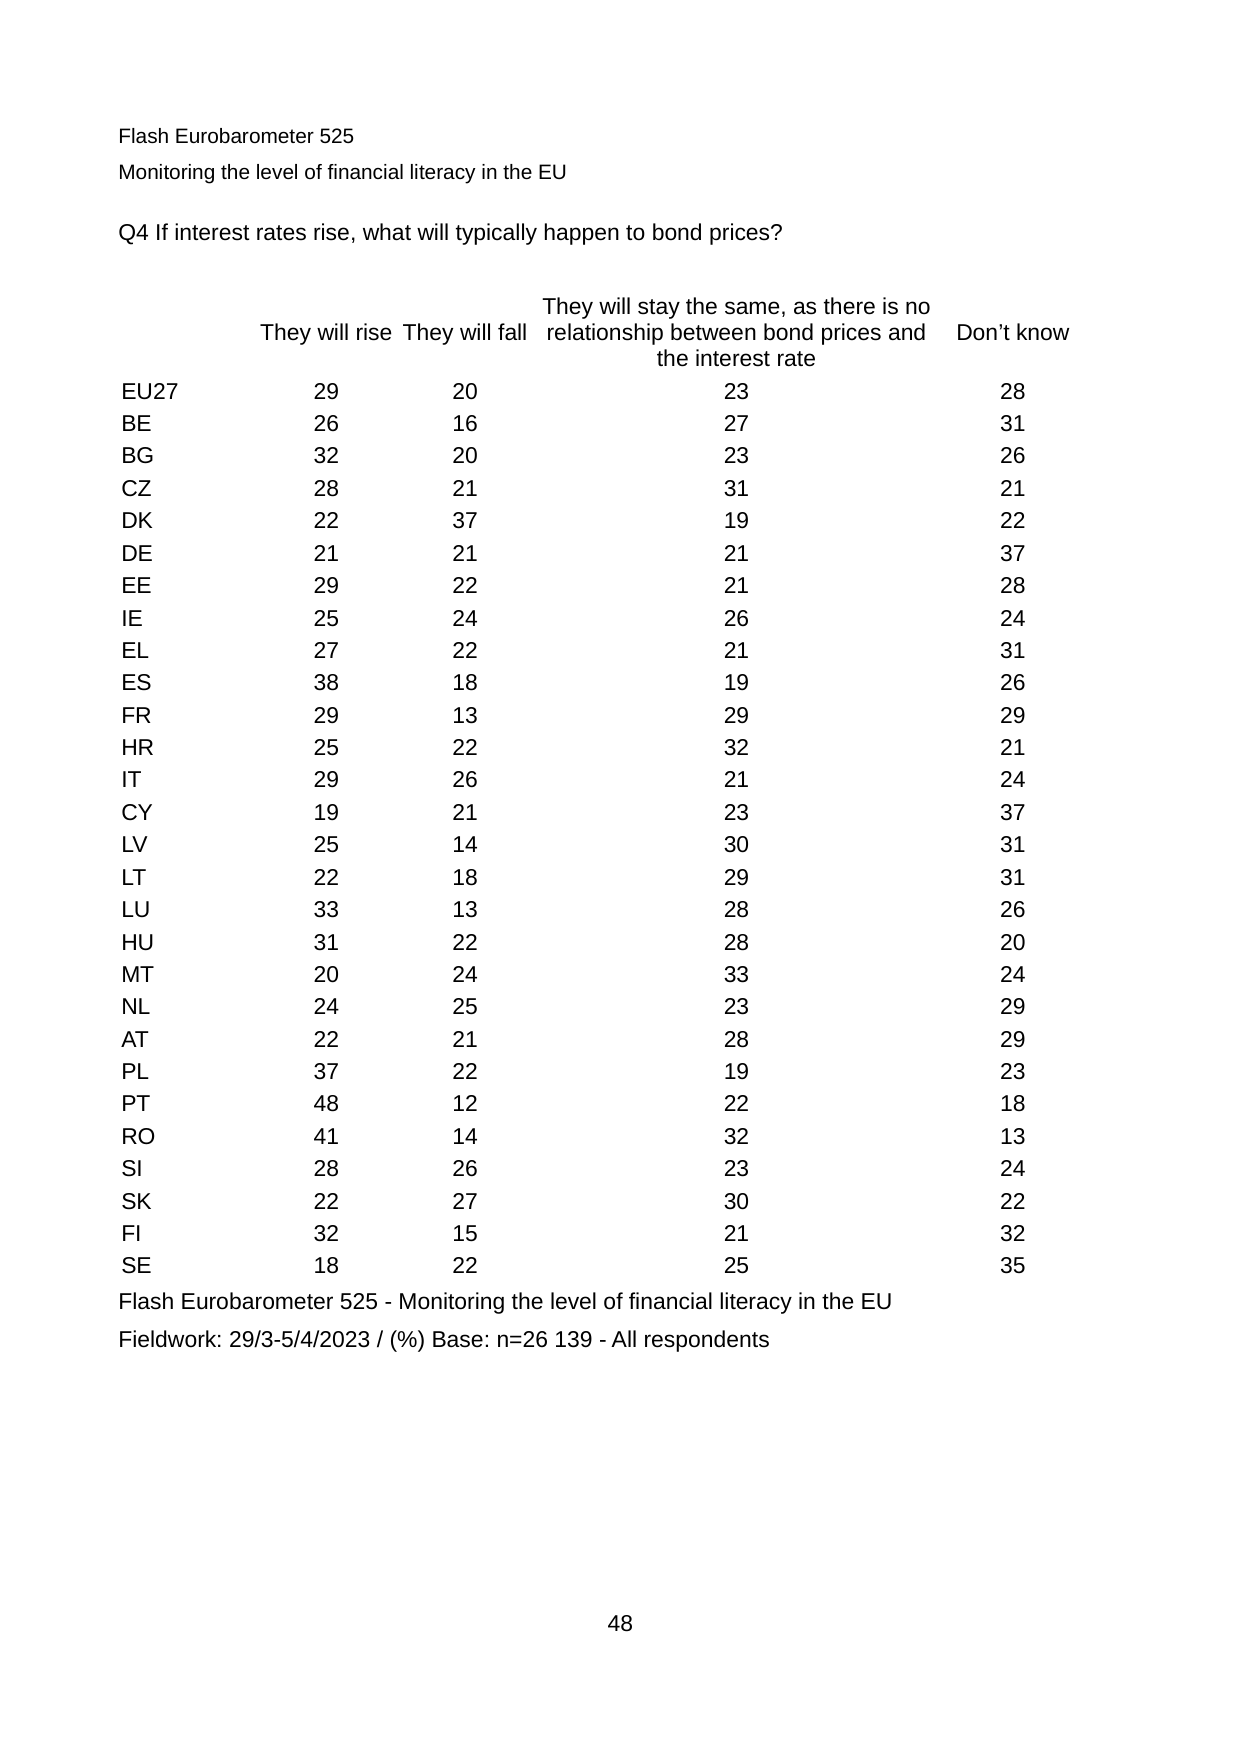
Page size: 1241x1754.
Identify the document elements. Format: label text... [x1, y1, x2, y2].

table_cell 26 [939, 893, 1087, 925]
table_cell IT [118, 764, 257, 796]
table_cell 20 [395, 440, 534, 472]
table_cell ES [118, 666, 257, 699]
table_cell 31 [939, 861, 1087, 893]
table_cell 13 [395, 699, 534, 731]
table_cell 26 [395, 764, 534, 796]
table_cell 28 [534, 893, 938, 925]
table_cell 24 [939, 958, 1087, 990]
table_cell 29 [257, 764, 395, 796]
table_cell 24 [939, 601, 1087, 634]
table_cell 24 [257, 990, 395, 1023]
table_cell 19 [534, 504, 938, 537]
table_cell 37 [257, 1055, 395, 1087]
table_cell 26 [939, 666, 1087, 699]
table_cell 27 [257, 634, 395, 666]
table_cell 25 [257, 601, 395, 634]
table_cell 26 [257, 407, 395, 439]
table_cell 21 [534, 634, 938, 666]
table_cell 21 [939, 472, 1087, 504]
table_cell 31 [939, 828, 1087, 861]
table_cell 18 [939, 1088, 1087, 1120]
table_cell 41 [257, 1120, 395, 1152]
table_cell 23 [534, 375, 938, 407]
table_cell 24 [939, 1152, 1087, 1184]
table_cell 31 [939, 634, 1087, 666]
text Fieldwork: 29/3-5/4/2023 / (%) Base: n=26 139 - All respondents [118, 1326, 1122, 1352]
table_cell 14 [395, 828, 534, 861]
table_cell CZ [118, 472, 257, 504]
table_cell SI [118, 1152, 257, 1184]
table_cell 29 [257, 699, 395, 731]
table_cell 26 [939, 440, 1087, 472]
table_cell 28 [939, 569, 1087, 601]
table_cell 22 [395, 1055, 534, 1087]
table_cell 22 [257, 1185, 395, 1217]
table_cell 20 [395, 375, 534, 407]
table_cell FI [118, 1217, 257, 1249]
table_cell 21 [257, 537, 395, 569]
table_cell 14 [395, 1120, 534, 1152]
table_header Don’t know [939, 290, 1087, 375]
table_cell 31 [257, 925, 395, 958]
table_cell 33 [534, 958, 938, 990]
table_cell MT [118, 958, 257, 990]
table_cell 16 [395, 407, 534, 439]
table_cell 23 [534, 796, 938, 828]
table_cell 19 [534, 1055, 938, 1087]
text Flash Eurobarometer 525 - Monitoring the level of financial literacy in the EU [118, 1288, 1122, 1314]
table_cell IE [118, 601, 257, 634]
table_cell 29 [939, 699, 1087, 731]
table_cell 28 [534, 1023, 938, 1055]
table_cell PT [118, 1088, 257, 1120]
table_cell 19 [534, 666, 938, 699]
table_cell 24 [395, 601, 534, 634]
table_cell 23 [534, 440, 938, 472]
table_cell BG [118, 440, 257, 472]
text Q4 If interest rates rise, what will typically happen to bond prices? [118, 219, 1122, 246]
table_cell 32 [534, 731, 938, 763]
table_cell 21 [395, 472, 534, 504]
table_cell EE [118, 569, 257, 601]
table_cell SK [118, 1185, 257, 1217]
table_cell HU [118, 925, 257, 958]
table_cell DE [118, 537, 257, 569]
table_cell 29 [257, 569, 395, 601]
table_cell 32 [257, 1217, 395, 1249]
table_cell 33 [257, 893, 395, 925]
table_cell 32 [939, 1217, 1087, 1249]
table_cell 28 [534, 925, 938, 958]
table_header They will stay the same, as there is no relationship between bond prices and the interest rate [534, 290, 938, 375]
table_cell DK [118, 504, 257, 537]
table_cell 21 [939, 731, 1087, 763]
table_cell 21 [534, 764, 938, 796]
table_cell 19 [257, 796, 395, 828]
table_cell FR [118, 699, 257, 731]
table_cell PL [118, 1055, 257, 1087]
table_cell 22 [257, 861, 395, 893]
table_cell 22 [939, 1185, 1087, 1217]
table_cell 24 [939, 764, 1087, 796]
table_cell 37 [939, 537, 1087, 569]
table_cell 13 [395, 893, 534, 925]
table_cell 27 [395, 1185, 534, 1217]
table_cell 38 [257, 666, 395, 699]
table_cell 32 [257, 440, 395, 472]
table_cell 23 [534, 1152, 938, 1184]
table_cell 21 [395, 1023, 534, 1055]
table_cell EL [118, 634, 257, 666]
table_cell 20 [939, 925, 1087, 958]
table_cell LT [118, 861, 257, 893]
table_cell 22 [257, 504, 395, 537]
table_cell HR [118, 731, 257, 763]
table_cell 37 [395, 504, 534, 537]
table_cell 32 [534, 1120, 938, 1152]
table_cell 18 [257, 1249, 395, 1282]
table_cell 25 [257, 828, 395, 861]
table_cell 21 [534, 569, 938, 601]
table_cell 23 [939, 1055, 1087, 1087]
table_cell 13 [939, 1120, 1087, 1152]
table_cell NL [118, 990, 257, 1023]
table_cell AT [118, 1023, 257, 1055]
table_cell 22 [395, 731, 534, 763]
table_cell 30 [534, 828, 938, 861]
table_cell 29 [939, 1023, 1087, 1055]
table_cell EU27 [118, 375, 257, 407]
table_cell 31 [534, 472, 938, 504]
table_cell 29 [257, 375, 395, 407]
table_cell 22 [395, 1249, 534, 1282]
table_cell 27 [534, 407, 938, 439]
table_cell 22 [257, 1023, 395, 1055]
table_cell 29 [939, 990, 1087, 1023]
table_cell 22 [395, 925, 534, 958]
table_cell LU [118, 893, 257, 925]
table_cell 29 [534, 861, 938, 893]
table_cell 48 [257, 1088, 395, 1120]
table_cell 25 [534, 1249, 938, 1282]
table_cell 28 [257, 472, 395, 504]
table_cell 18 [395, 861, 534, 893]
table_cell 12 [395, 1088, 534, 1120]
table_cell 26 [395, 1152, 534, 1184]
table_cell 31 [939, 407, 1087, 439]
table_cell 15 [395, 1217, 534, 1249]
table_cell 37 [939, 796, 1087, 828]
table_cell 21 [534, 1217, 938, 1249]
table_cell 22 [939, 504, 1087, 537]
table_cell 35 [939, 1249, 1087, 1282]
table_cell 21 [395, 796, 534, 828]
table_cell 28 [257, 1152, 395, 1184]
table_cell 25 [395, 990, 534, 1023]
table_cell 18 [395, 666, 534, 699]
table_cell 20 [257, 958, 395, 990]
table_cell CY [118, 796, 257, 828]
table_header They will rise [257, 290, 395, 375]
table_header They will fall [395, 290, 534, 375]
table_cell SE [118, 1249, 257, 1282]
table_header [118, 290, 257, 375]
table_cell 29 [534, 699, 938, 731]
table_cell 26 [534, 601, 938, 634]
table_cell 25 [257, 731, 395, 763]
table_cell 23 [534, 990, 938, 1023]
table_cell 28 [939, 375, 1087, 407]
table_cell 30 [534, 1185, 938, 1217]
table_cell 24 [395, 958, 534, 990]
table_cell BE [118, 407, 257, 439]
table_cell 22 [395, 569, 534, 601]
table_cell 22 [395, 634, 534, 666]
table_cell 21 [534, 537, 938, 569]
table_cell 22 [534, 1088, 938, 1120]
table_cell LV [118, 828, 257, 861]
table_cell 21 [395, 537, 534, 569]
table_cell RO [118, 1120, 257, 1152]
